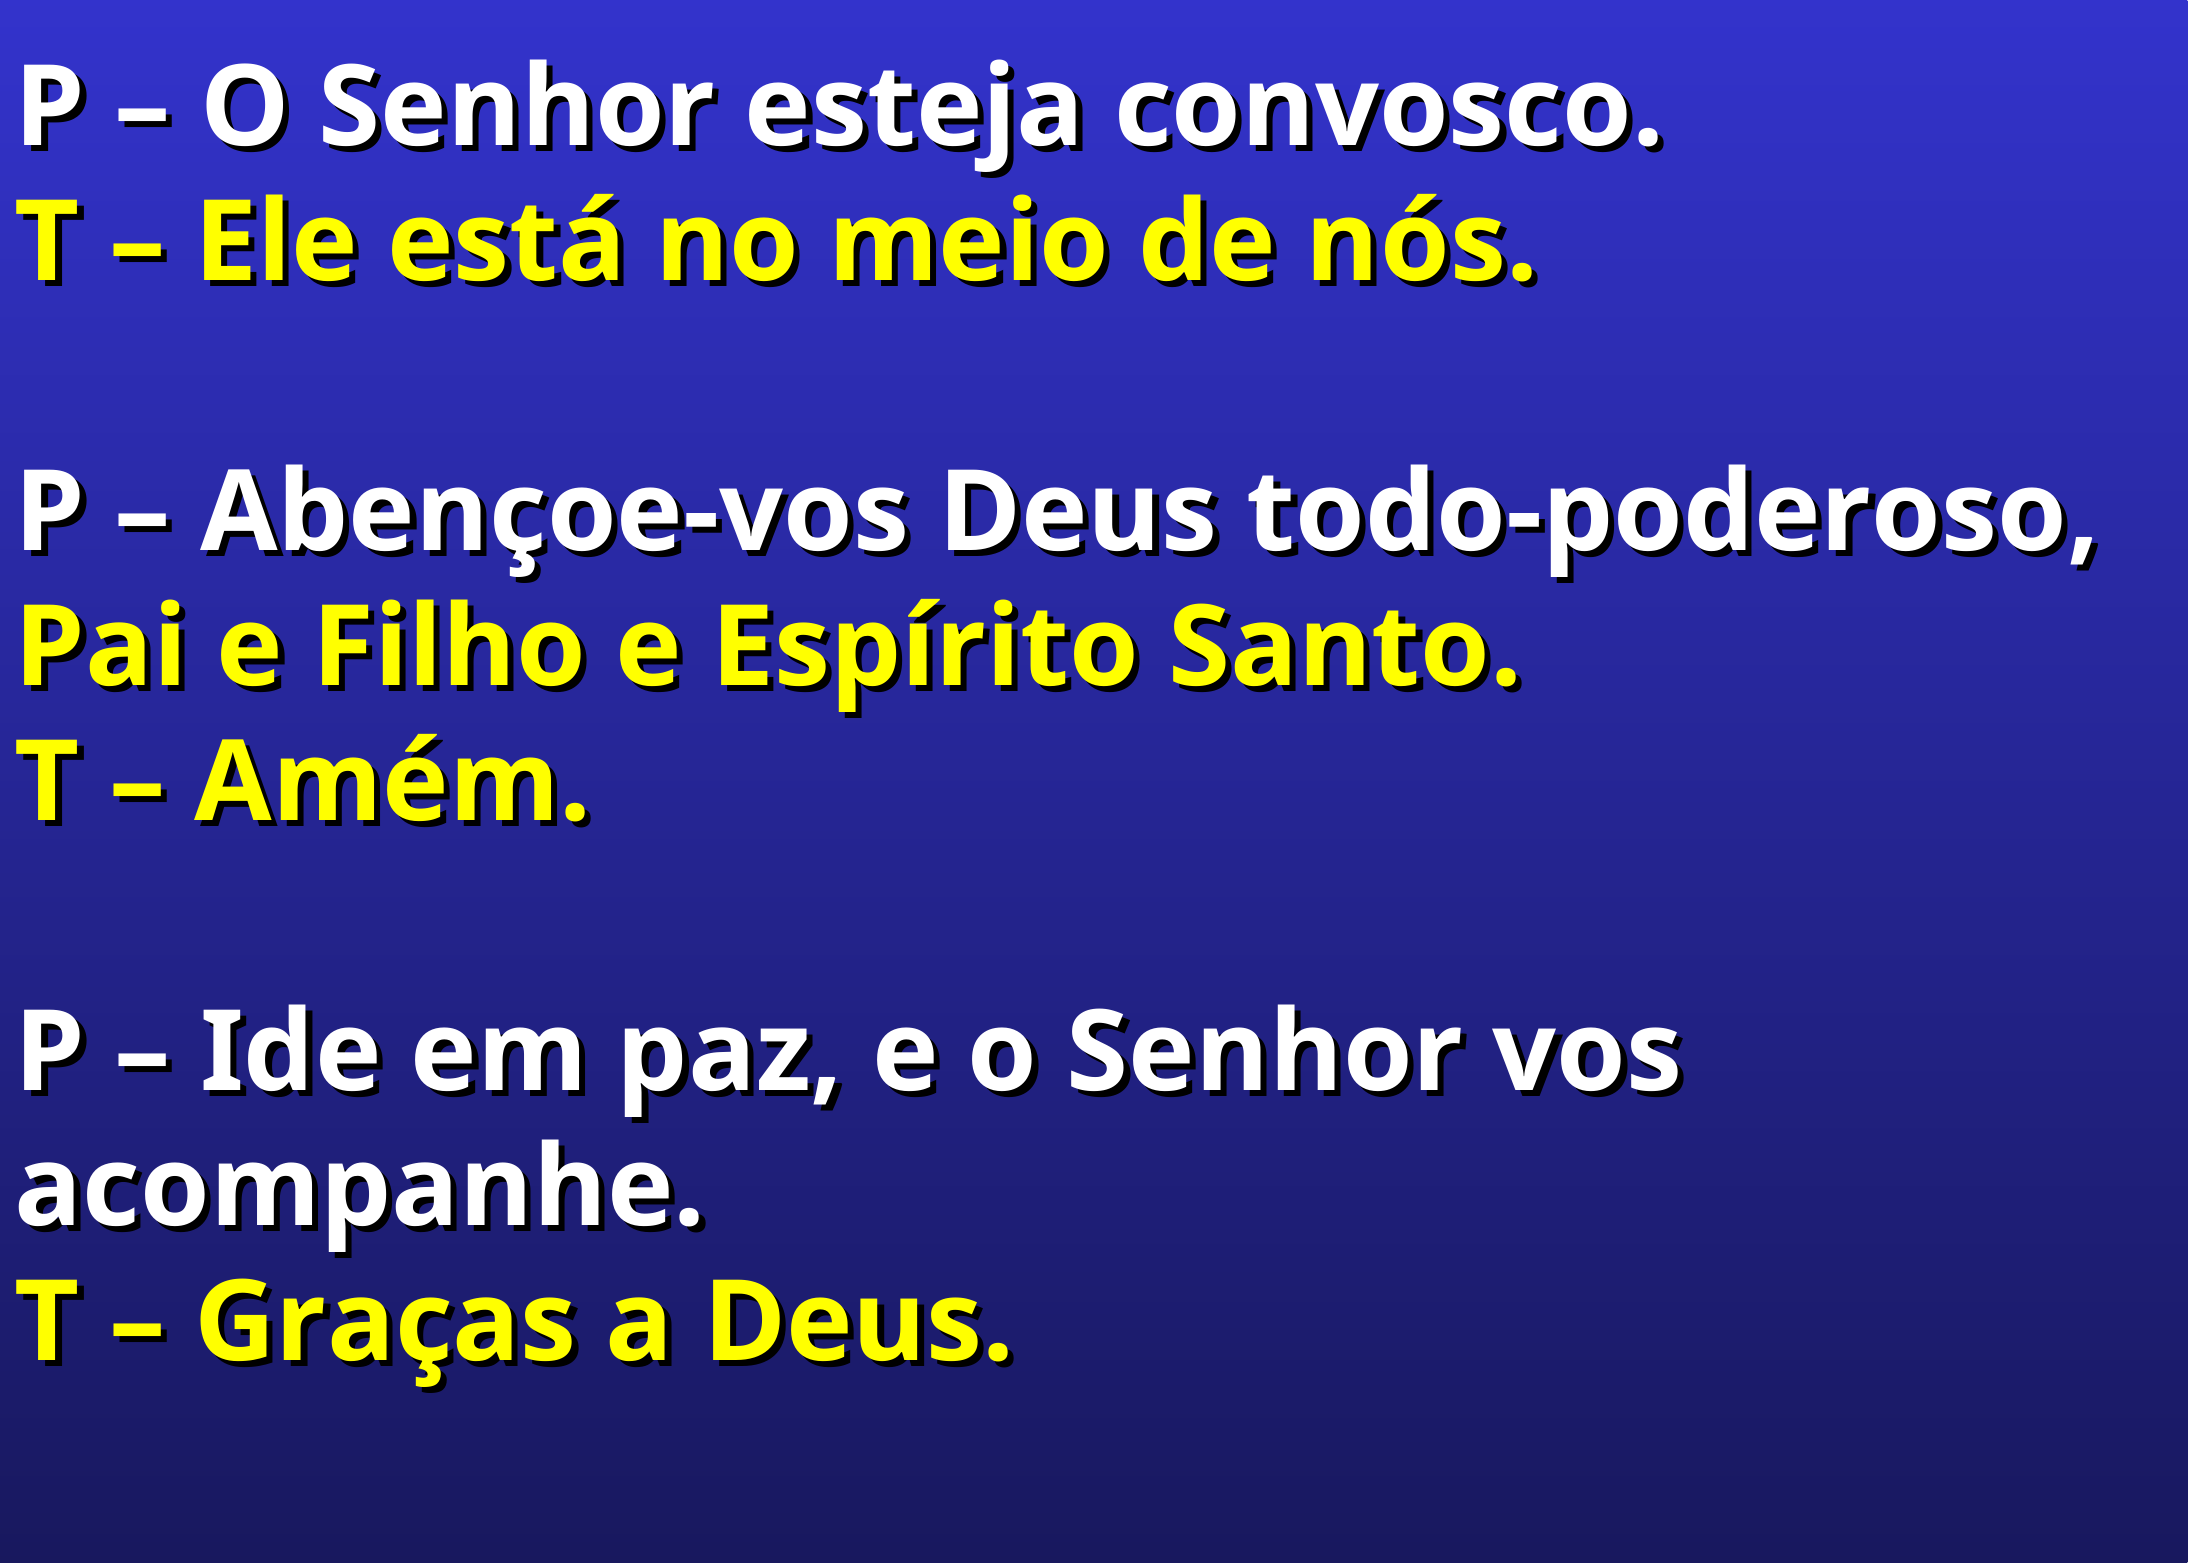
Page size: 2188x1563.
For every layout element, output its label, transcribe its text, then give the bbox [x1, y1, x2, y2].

text_box P – O Senhor esteja convosco. T – Ele está no meio de nós. P – Abençoe-vos Deus todo-poderoso, Pai e Filho e Espírito Santo. T – Amém. P – Ide em paz, e o Senhor vos acompanhe. T – Graças a Deus. [0, 25, 2188, 1391]
